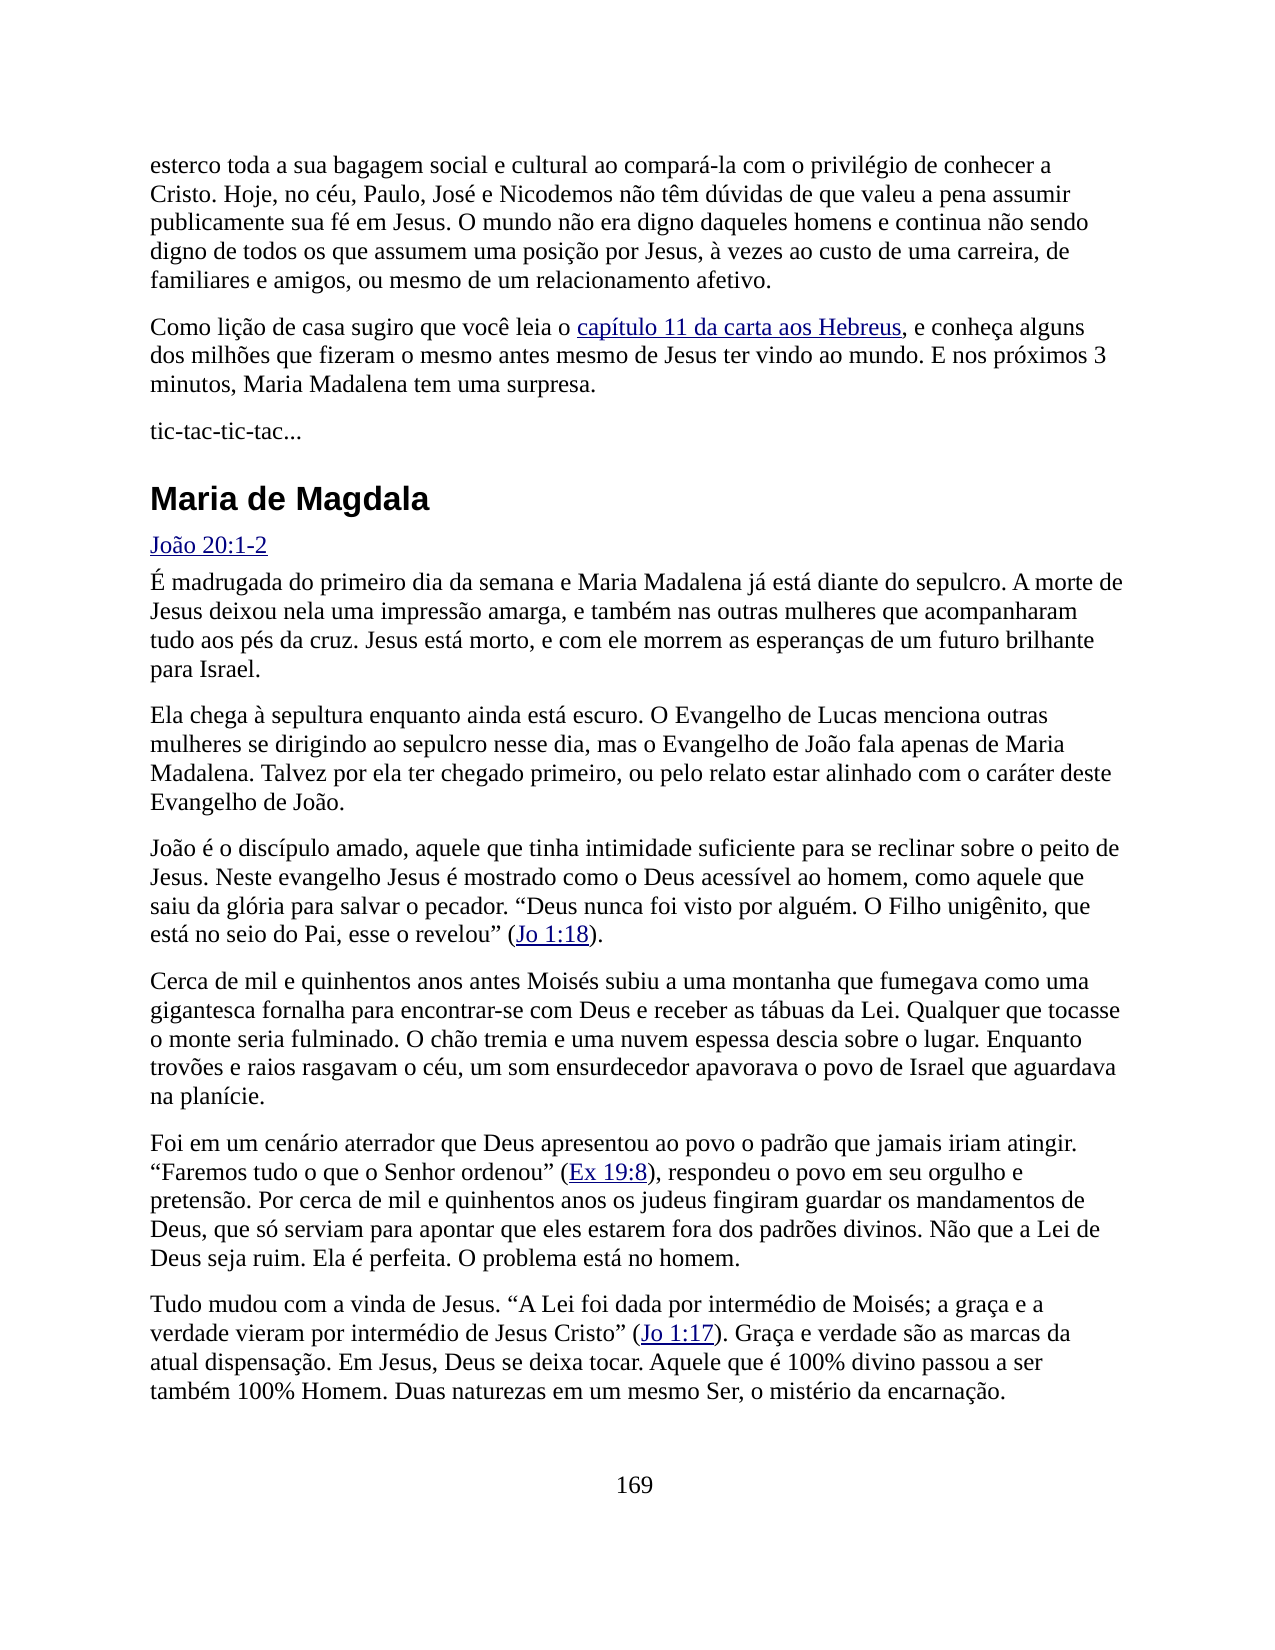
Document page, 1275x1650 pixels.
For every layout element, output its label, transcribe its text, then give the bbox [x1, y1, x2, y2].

text João é o discípulo amado, aquele que tinha intimidade suficiente para se reclinar sobre o peito de Jesus. Neste evangelho Jesus é mostrado como o Deus acessível ao homem, como aquele que saiu da glória para salvar o pecador. “Deus nunca foi visto por alguém. O Filho unigênito, que está no seio do Pai, esse o revelou” (Jo 1:18). [150, 833, 1125, 948]
subtitle Maria de Magdala [150, 478, 1125, 517]
text Ela chega à sepultura enquanto ainda está escuro. O Evangelho de Lucas menciona outras mulheres se dirigindo ao sepulcro nesse dia, mas o Evangelho de João fala apenas de Maria Madalena. Talvez por ela ter chegado primeiro, ou pelo relato estar alinhado com o caráter deste Evangelho de João. [150, 700, 1125, 815]
text Cerca de mil e quinhentos anos antes Moisés subiu a uma montanha que fumegava como uma gigantesca fornalha para encontrar-se com Deus e receber as tábuas da Lei. Qualquer que tocasse o monte seria fulminado. O chão tremia e uma nuvem espessa descia sobre o lugar. Enquanto trovões e raios rasgavam o céu, um som ensurdecedor apavorava o povo de Israel que aguardava na planície. [150, 966, 1125, 1110]
text esterco toda a sua bagagem social e cultural ao compará-la com o privilégio de conhecer a Cristo. Hoje, no céu, Paulo, José e Nicodemos não têm dúvidas de que valeu a pena assumir publicamente sua fé em Jesus. O mundo não era digno daqueles homens e continua não sendo digno de todos os que assumem uma posição por Jesus, à vezes ao custo de uma carreira, de familiares e amigos, ou mesmo de um relacionamento afetivo. [150, 150, 1125, 294]
text É madrugada do primeiro dia da semana e Maria Madalena já está diante do sepulcro. A morte de Jesus deixou nela uma impressão amarga, e também nas outras mulheres que acompanharam tudo aos pés da cruz. Jesus está morto, e com ele morrem as esperanças de um futuro brilhante para Israel. [150, 567, 1125, 682]
text Tudo mudou com a vinda de Jesus. “A Lei foi dada por intermédio de Moisés; a graça e a verdade vieram por intermédio de Jesus Cristo” (Jo 1:17). Graça e verdade são as marcas da atual dispensação. Em Jesus, Deus se deixa tocar. Aquele que é 100% divino passou a ser também 100% Homem. Duas naturezas em um mesmo Ser, o mistério da encarnação. [150, 1289, 1125, 1404]
text Foi em um cenário aterrador que Deus apresentou ao povo o padrão que jamais iriam atingir. “Faremos tudo o que o Senhor ordenou” (Ex 19:8), respondeu o povo em seu orgulho e pretensão. Por cerca de mil e quinhentos anos os judeus fingiram guardar os mandamentos de Deus, que só serviam para apontar que eles estarem fora dos padrões divinos. Não que a Lei de Deus seja ruim. Ela é perfeita. O problema está no homem. [150, 1128, 1125, 1272]
text tic-tac-tic-tac... [150, 416, 1125, 444]
text João 20:1-2 [150, 530, 1125, 558]
text Como lição de casa sugiro que você leia o capítulo 11 da carta aos Hebreus, e conheça alguns dos milhões que fizeram o mesmo antes mesmo de Jesus ter vindo ao mundo. E nos próximos 3 minutos, Maria Madalena tem uma surpresa. [150, 312, 1125, 398]
